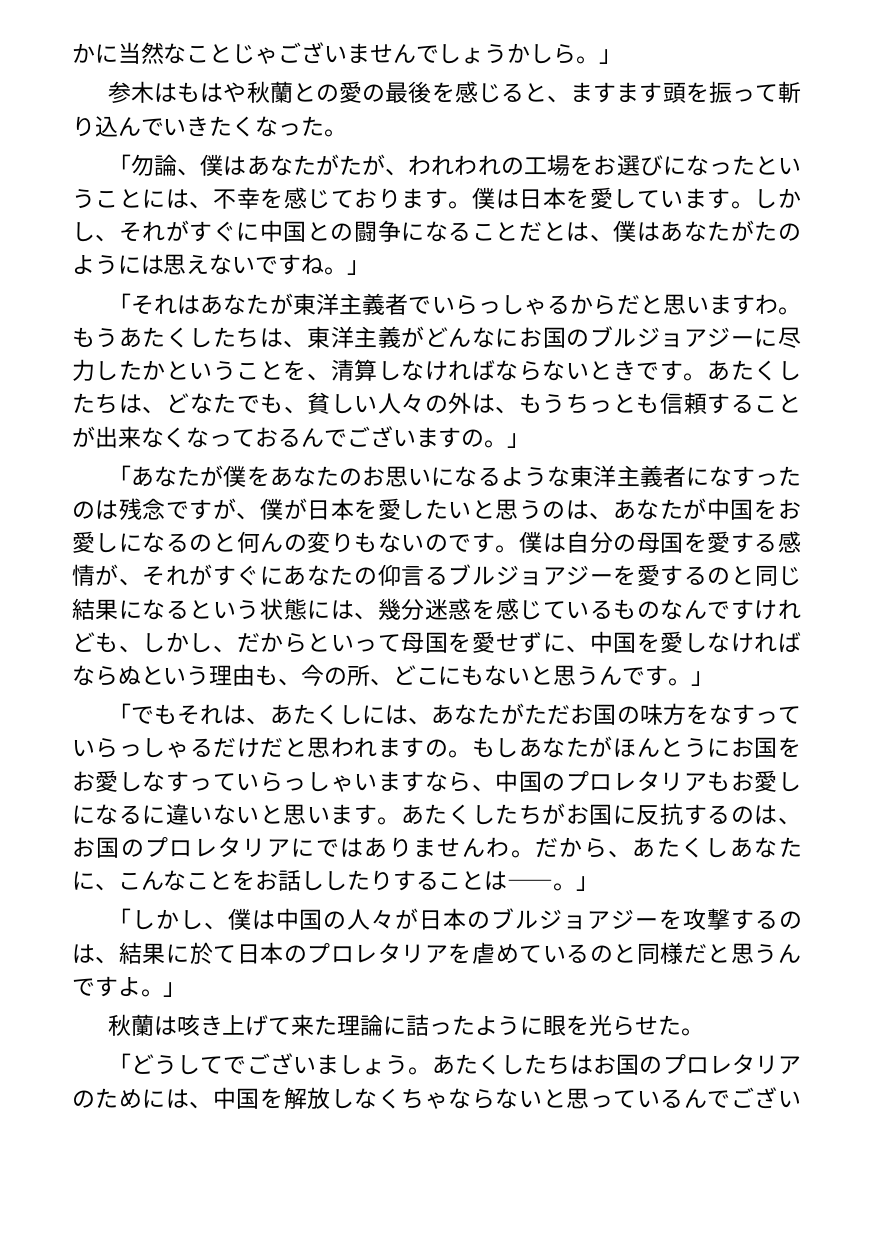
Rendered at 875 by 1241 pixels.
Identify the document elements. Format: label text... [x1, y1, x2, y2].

text 参木はもはや秋蘭との愛の最後を感じると、ますます頭を振って斬り込んでいきたくなった。 [72, 75, 802, 142]
text 秋蘭は咳き上げて来た理論に詰ったように眼を光らせた。 [72, 1008, 802, 1041]
text 「どうしてでございましょう。あたくしたちはお国のプロレタリアのためには、中国を解放しなくちゃならないと思っているんでござい [72, 1047, 802, 1114]
text 「それはあなたが東洋主義者でいらっしゃるからだと思いますわ。もうあたくしたちは、東洋主義がどんなにお国のブルジョアジーに尽力したかということを、清算しなければならないときです。あたくしたちは、どなたでも、貧しい人々の外は、もうちっとも信頼することが出来なくなっておるんでございますの。」 [72, 286, 802, 453]
text 「しかし、僕は中国の人々が日本のブルジョアジーを攻撃するのは、結果に於て日本のプロレタリアを虐めているのと同様だと思うんですよ。」 [72, 902, 802, 1002]
text 「勿論、僕はあなたがたが、われわれの工場をお選びになったということには、不幸を感じております。僕は日本を愛しています。しかし、それがすぐに中国との闘争になることだとは、僕はあなたがたのようには思えないですね。」 [72, 148, 802, 281]
text 「あなたが僕をあなたのお思いになるような東洋主義者になすったのは残念ですが、僕が日本を愛したいと思うのは、あなたが中国をお愛しになるのと何んの変りもないのです。僕は自分の母国を愛する感情が、それがすぐにあなたの仰言るブルジョアジーを愛するのと同じ結果になるという状態には、幾分迷惑を感じているものなんですけれども、しかし、だからといって母国を愛せずに、中国を愛しなければならぬという理由も、今の所、どこにもないと思うんです。」 [72, 458, 802, 691]
text かに当然なことじゃございませんでしょうかしら。」 [72, 36, 802, 69]
text 「でもそれは、あたくしには、あなたがただお国の味方をなすっていらっしゃるだけだと思われますの。もしあなたがほんとうにお国をお愛しなすっていらっしゃいますなら、中国のプロレタリアもお愛しになるに違いないと思います。あたくしたちがお国に反抗するのは、お国のプロレタリアにではありませんわ。だから、あたくしあなたに、こんなことをお話ししたりすることは――。」 [72, 697, 802, 896]
